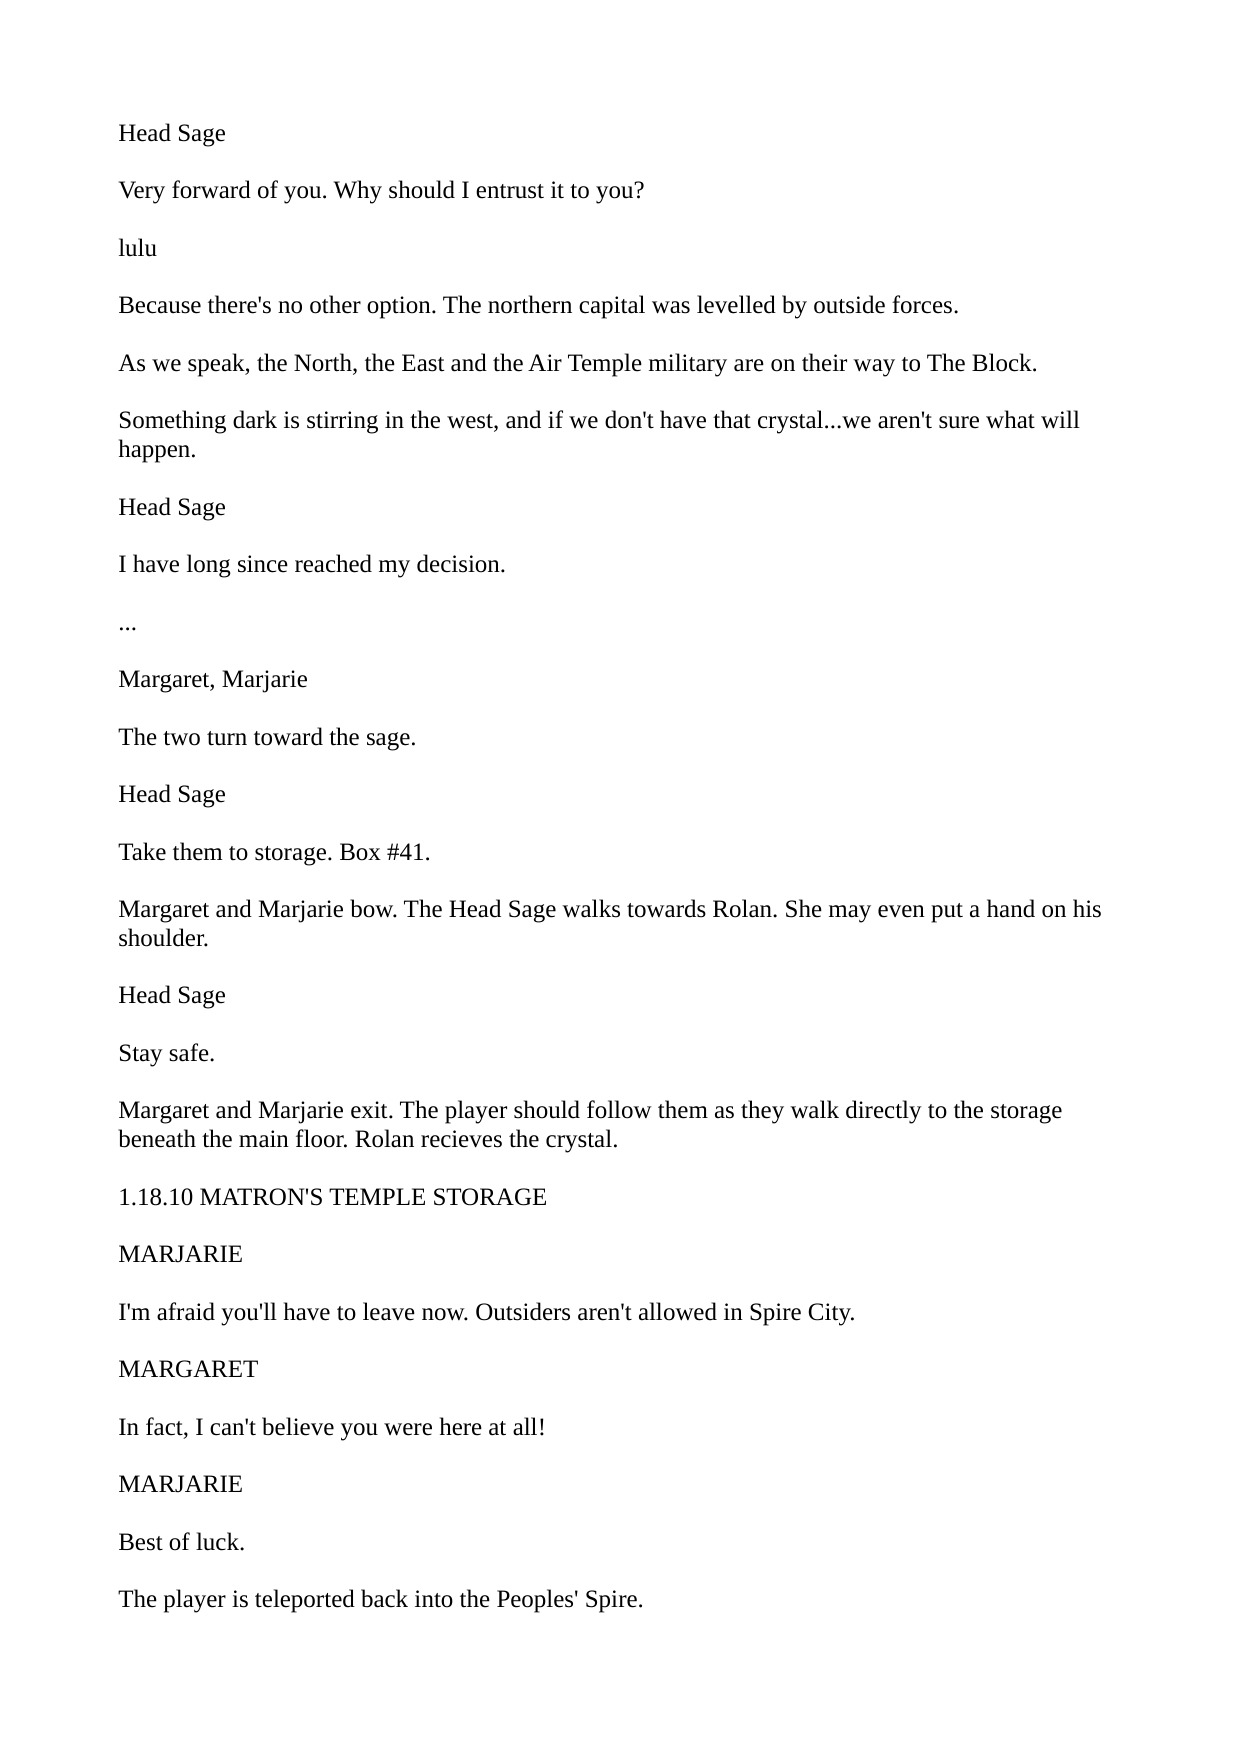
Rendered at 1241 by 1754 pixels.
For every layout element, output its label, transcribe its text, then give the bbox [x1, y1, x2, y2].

text 1.18.10 MATRON'S TEMPLE STORAGE [118, 1182, 1122, 1211]
text Best of luck. [118, 1527, 1122, 1556]
text Head Sage [118, 779, 1122, 808]
text Margaret and Marjarie exit. The player should follow them as they walk directly to the storage beneath the main floor. Rolan recieves the crystal. [118, 1096, 1122, 1153]
text MARJARIE [118, 1239, 1122, 1268]
text I have long since reached my decision. [118, 549, 1122, 578]
text lulu [118, 233, 1122, 262]
text Head Sage [118, 492, 1122, 521]
text Something dark is stirring in the west, and if we don't have that crystal...we aren't sure what will happen. [118, 406, 1122, 463]
text Head Sage [118, 981, 1122, 1009]
text Stay safe. [118, 1038, 1122, 1067]
text As we speak, the North, the East and the Air Temple military are on their way to The Block. [118, 348, 1122, 377]
text Margaret and Marjarie bow. The Head Sage walks towards Rolan. She may even put a hand on his shoulder. [118, 894, 1122, 952]
text The two turn toward the sage. [118, 722, 1122, 751]
text Very forward of you. Why should I entrust it to you? [118, 176, 1122, 204]
text Because there's no other option. The northern capital was levelled by outside forces. [118, 291, 1122, 319]
text ... [118, 607, 1122, 636]
text Margaret, Marjarie [118, 664, 1122, 693]
text MARJARIE [118, 1469, 1122, 1498]
text Head Sage [118, 118, 1122, 147]
text MARGARET [118, 1354, 1122, 1383]
text I'm afraid you'll have to leave now. Outsiders aren't allowed in Spire City. [118, 1297, 1122, 1326]
text The player is teleported back into the Peoples' Spire. [118, 1584, 1122, 1613]
text In fact, I can't believe you were here at all! [118, 1412, 1122, 1441]
text Take them to storage. Box #41. [118, 837, 1122, 866]
